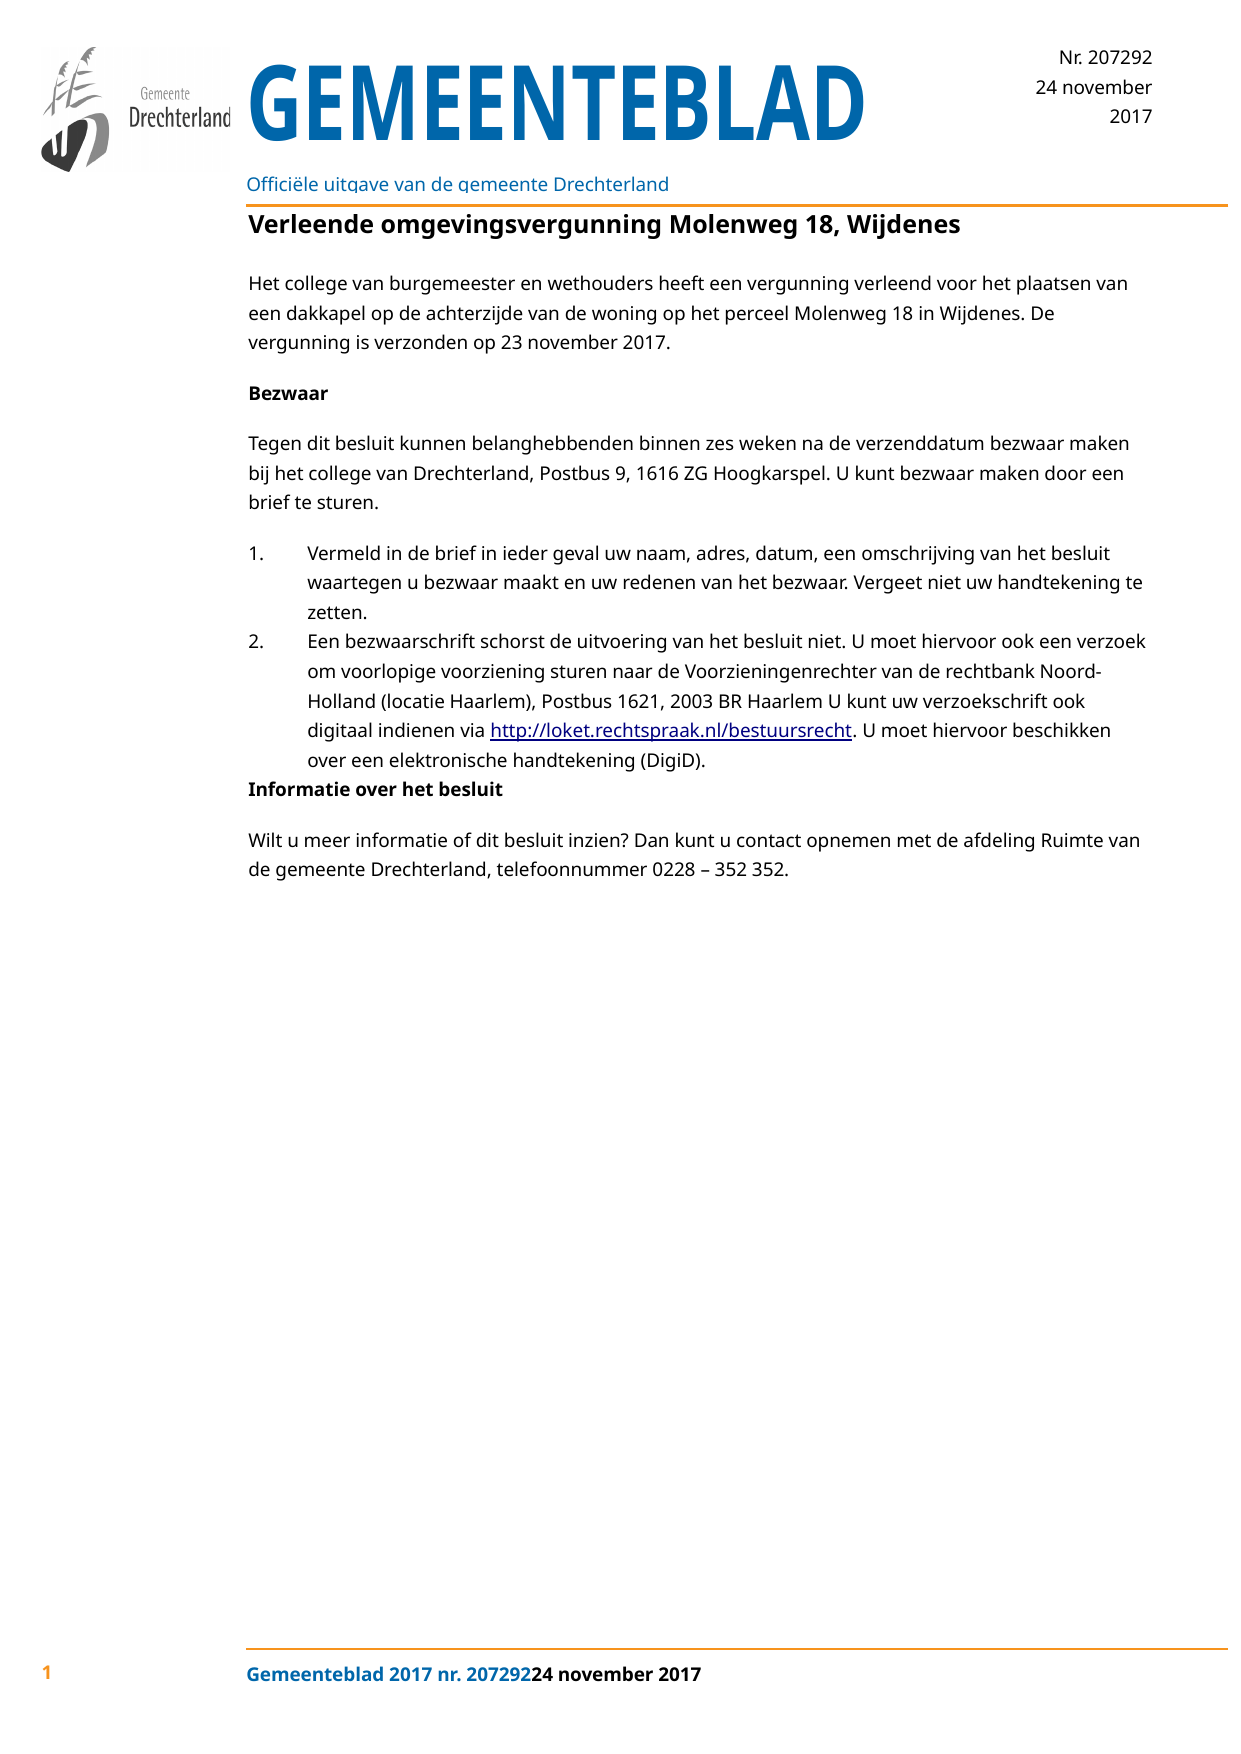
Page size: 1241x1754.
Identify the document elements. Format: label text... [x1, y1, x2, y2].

list Vermeld in de brief in ieder geval uw naam, adres, datum, een omschrijving van het besluit waartegen u bezwaar maakt en uw redenen van het bezwaar. Vergeet niet uw handtekening te zetten. [248, 540, 1152, 625]
text Wilt u meer informatie of dit besluit inzien? Dan kunt u contact opnemen met de afdeling Ruimte van de gemeente Drechterland, telefoonnummer 0228 – 352 352. [248, 827, 1152, 882]
text Tegen dit besluit kunnen belanghebbenden binnen zes weken na de verzenddatum bezwaar maken bij het college van Drechterland, Postbus 9, 1616 ZG Hoogkarspel. U kunt bezwaar maken door een brief te sturen. [248, 430, 1152, 515]
text Het college van burgemeester en wethouders heeft een vergunning verleend voor het plaatsen van een dakkapel op de achterzijde van de woning op het perceel Molenweg 18 in Wijdenes. De vergunning is verzonden op 23 november 2017. [248, 270, 1152, 355]
list Een bezwaarschrift schorst de uitvoering van het besluit niet. U moet hiervoor ook een verzoek om voorlopige voorziening sturen naar de Voorzieningenrechter van de rechtbank Noord-Holland (locatie Haarlem), Postbus 1621, 2003 BR Haarlem U kunt uw verzoekschrift ook digitaal indienen via http://loket.rechtspraak.nl/bestuursrecht. U moet hiervoor beschikken over een elektronische handtekening (DigiD). [248, 629, 1152, 773]
text Informatie over het besluit [248, 777, 1152, 802]
text Verleende omgevingsvergunning Molenweg 18, Wijdenes [248, 207, 1152, 241]
picture [41, 47, 231, 172]
text Bezwaar [248, 380, 1152, 406]
